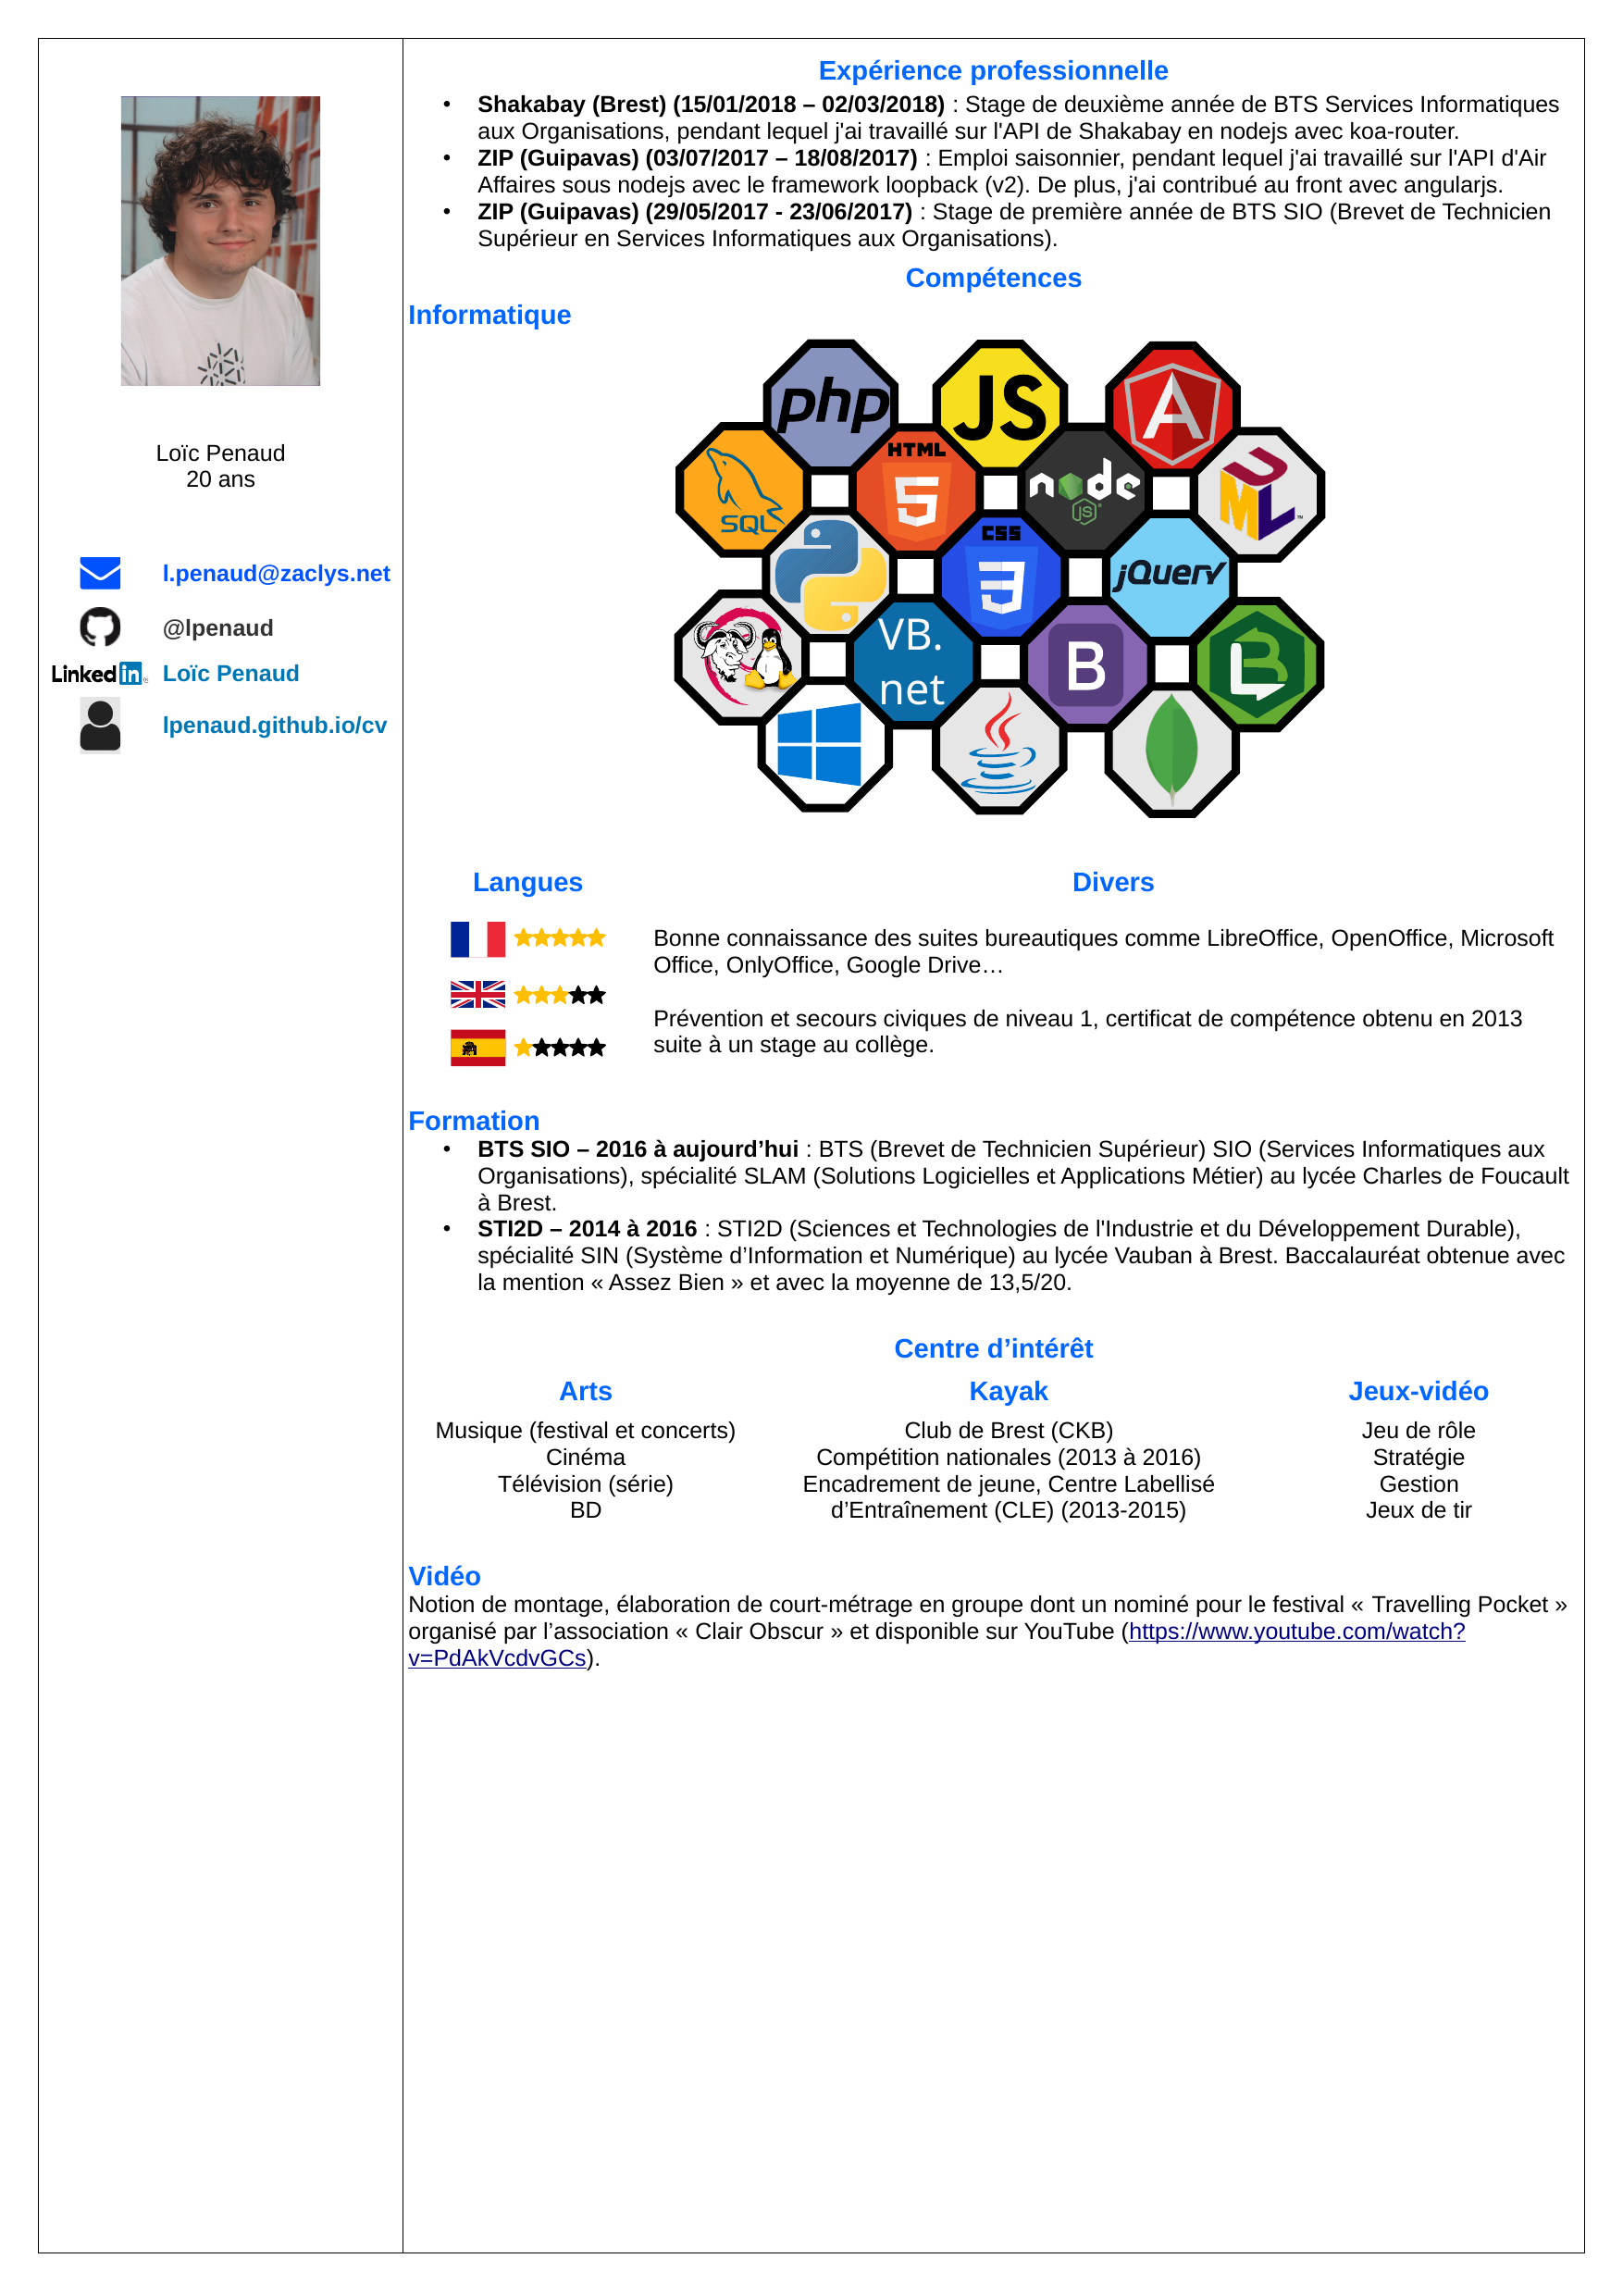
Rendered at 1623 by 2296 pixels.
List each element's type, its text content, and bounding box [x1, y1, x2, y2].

table_cell [43, 692, 157, 759]
picture [142, 662, 149, 685]
table_cell @lpenaud [157, 601, 398, 654]
table_header Kayak [763, 1370, 1255, 1411]
table_cell  [408, 964, 648, 1019]
table_cell Jeu de rôle Stratégie Gestion Jeux de tir [1255, 1411, 1583, 1529]
table_cell lpenaud.github.io/cv [157, 692, 398, 759]
picture [80, 557, 121, 590]
table_cell Loïc Penaud [157, 655, 398, 692]
table_cell  [408, 1019, 648, 1074]
table_cell [43, 655, 157, 692]
picture [80, 607, 121, 648]
table_header l.penaud@zaclys.net [157, 546, 398, 601]
table_header Arts [408, 1370, 763, 1411]
picture [80, 697, 121, 754]
table_header Jeux-vidéo [1255, 1370, 1583, 1411]
table_cell Musique (festival et concerts) Cinéma Télévision (série) BD [408, 1411, 763, 1529]
table_header Expérience professionnelle Shakabay (Brest) (15/01/2018 – 02/03/2018) : Stage de deuxième année de BTS Services Informatiques aux Organisations, pendant lequel j'ai travaillé sur l'API de Shakabay en nodejs avec koa-router. ZIP (Guipavas) (03/07/2017 – 18/08/2017) : Emploi saisonnier, pendant lequel j'ai travaillé sur l'API d'Air Affaires sous nodejs avec le framework loopback (v2). De plus, j'ai contribué au front avec angularjs. ZIP (Guipavas) (29/05/2017 - 23/06/2017) : Stage de première année de BTS SIO (Brevet de Technicien Supérieur en Services Informatiques aux Organisations). Compétences Informatique Formation BTS SIO – 2016 à aujourd’hui : BTS (Brevet de Technicien Supérieur) SIO (Services Informatiques aux Organisations), spécialité SLAM (Solutions Logicielles et Applications Métier) au lycée Charles de Foucault à Brest. STI2D – 2014 à 2016 : STI2D (Sciences et Technologies de l'Industrie et du Développement Durable), spécialité SIN (Système d’Information et Numérique) au lycée Vauban à Brest. Baccalauréat obtenue avec la mention « Assez Bien » et avec la moyenne de 13,5/20. Centre d’intérêt Vidéo Notion de montage, élaboration de court-métrage en groupe dont un nominé pour le festival « Travelling Pocket » organisé par l’association « Clair Obscur » et disponible sur YouTube (https://www.youtube.com/watch?v=PdAkVcdvGCs). [403, 39, 1584, 2252]
picture [130, 670, 138, 681]
table_cell Bonne connaissance des suites bureautiques comme LibreOffice, OpenOffice, Microsoft Office, OnlyOffice, Google Drive… Prévention et secours civiques de niveau 1, certificat de compétence obtenu en 2013 suite à un stage au collège. [648, 910, 1580, 1074]
table_header Loïc Penaud 20 ans [39, 39, 403, 2252]
picture [120, 96, 321, 386]
table_header [43, 546, 157, 601]
table_header Divers [648, 855, 1580, 910]
table_cell  [408, 910, 648, 964]
picture [52, 662, 119, 685]
table_cell Club de Brest (CKB) Compétition nationales (2013 à 2016) Encadrement de jeune, Centre Labellisé d’Entraînement (CLE) (2013-2015) [763, 1411, 1255, 1529]
table_cell [43, 601, 157, 654]
table_header Langues [408, 855, 648, 910]
